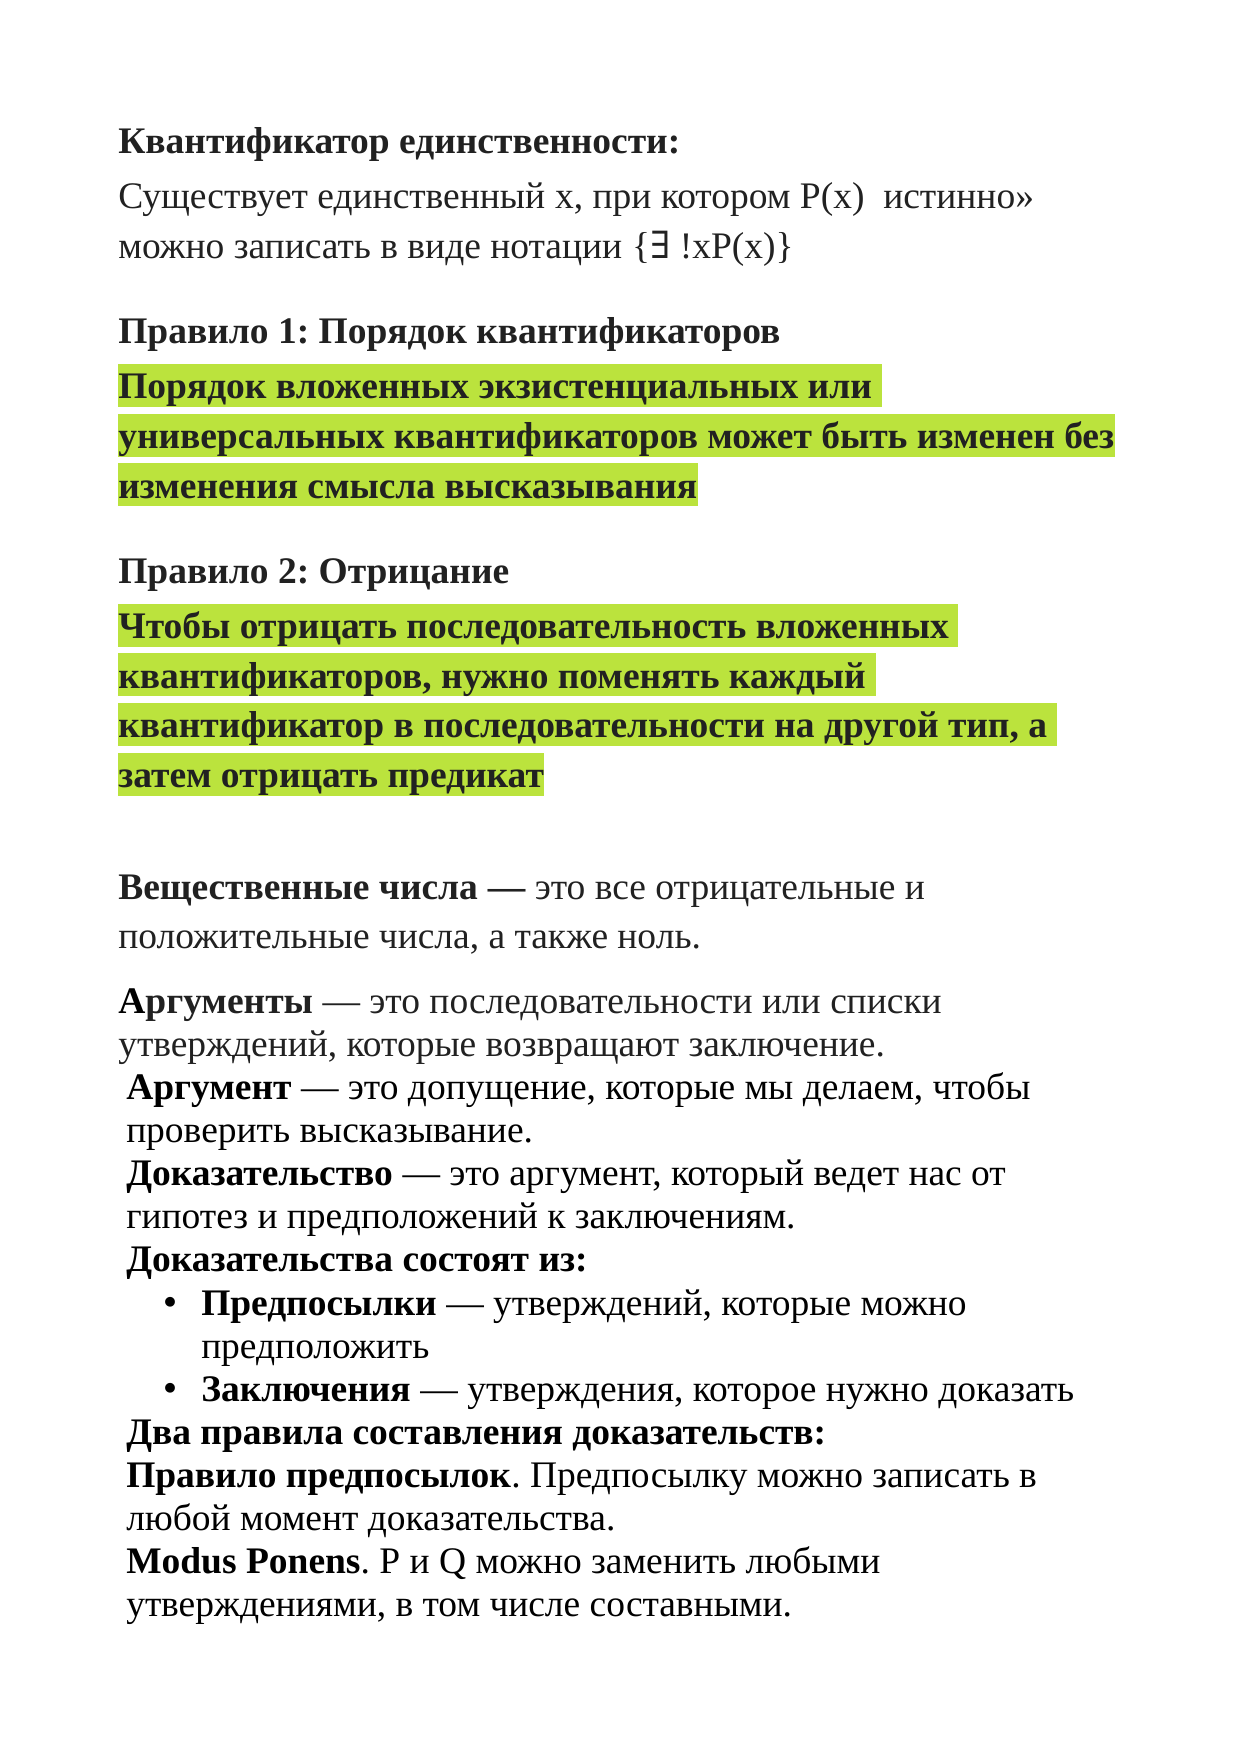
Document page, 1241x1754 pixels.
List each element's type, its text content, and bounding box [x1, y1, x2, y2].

subtitle Правило 1: Порядок квантификаторов [118, 308, 1122, 351]
text Аргументы — это последовательности или списки утверждений, которые возвращают заключение. [118, 978, 1122, 1064]
text Порядок вложенных экзистенциальных или универсальных квантификаторов может быть изменен без изменения смысла высказывания [118, 364, 1122, 506]
text Доказательства состоят из: [126, 1237, 1122, 1280]
text Вещественные числа — это все отрицательные и положительные числа, а также ноль. [118, 864, 1122, 957]
subtitle Квантификатор единственности: [118, 118, 1122, 161]
text Правило предпосылок. Предпосылку можно записать в любой момент доказательства. [126, 1452, 1122, 1539]
list Предпосылки — утверждений, которые можно предположить [163, 1280, 1122, 1366]
subtitle Правило 2: Отрицание [118, 548, 1122, 591]
text Аргумент — это допущение, которые мы делаем, чтобы проверить высказывание. [126, 1064, 1122, 1151]
list Заключения — утверждения, которое нужно доказать [163, 1366, 1122, 1409]
text Существует единственный x, при котором P(x) истинно» можно записать в виде нотации {∃ !xP(x)} [118, 174, 1122, 266]
text Доказательство — это аргумент, который ведет нас от гипотез и предположений к заключениям. [126, 1151, 1122, 1237]
text Modus Ponens. P и Q можно заменить любыми утверждениями, в том числе составными. [126, 1539, 1122, 1625]
text Чтобы отрицать последовательность вложенных квантификаторов, нужно поменять каждый квантификатор в последовательности на другой тип, а затем отрицать предикат [118, 604, 1122, 796]
text Два правила составления доказательств: [126, 1409, 1122, 1452]
